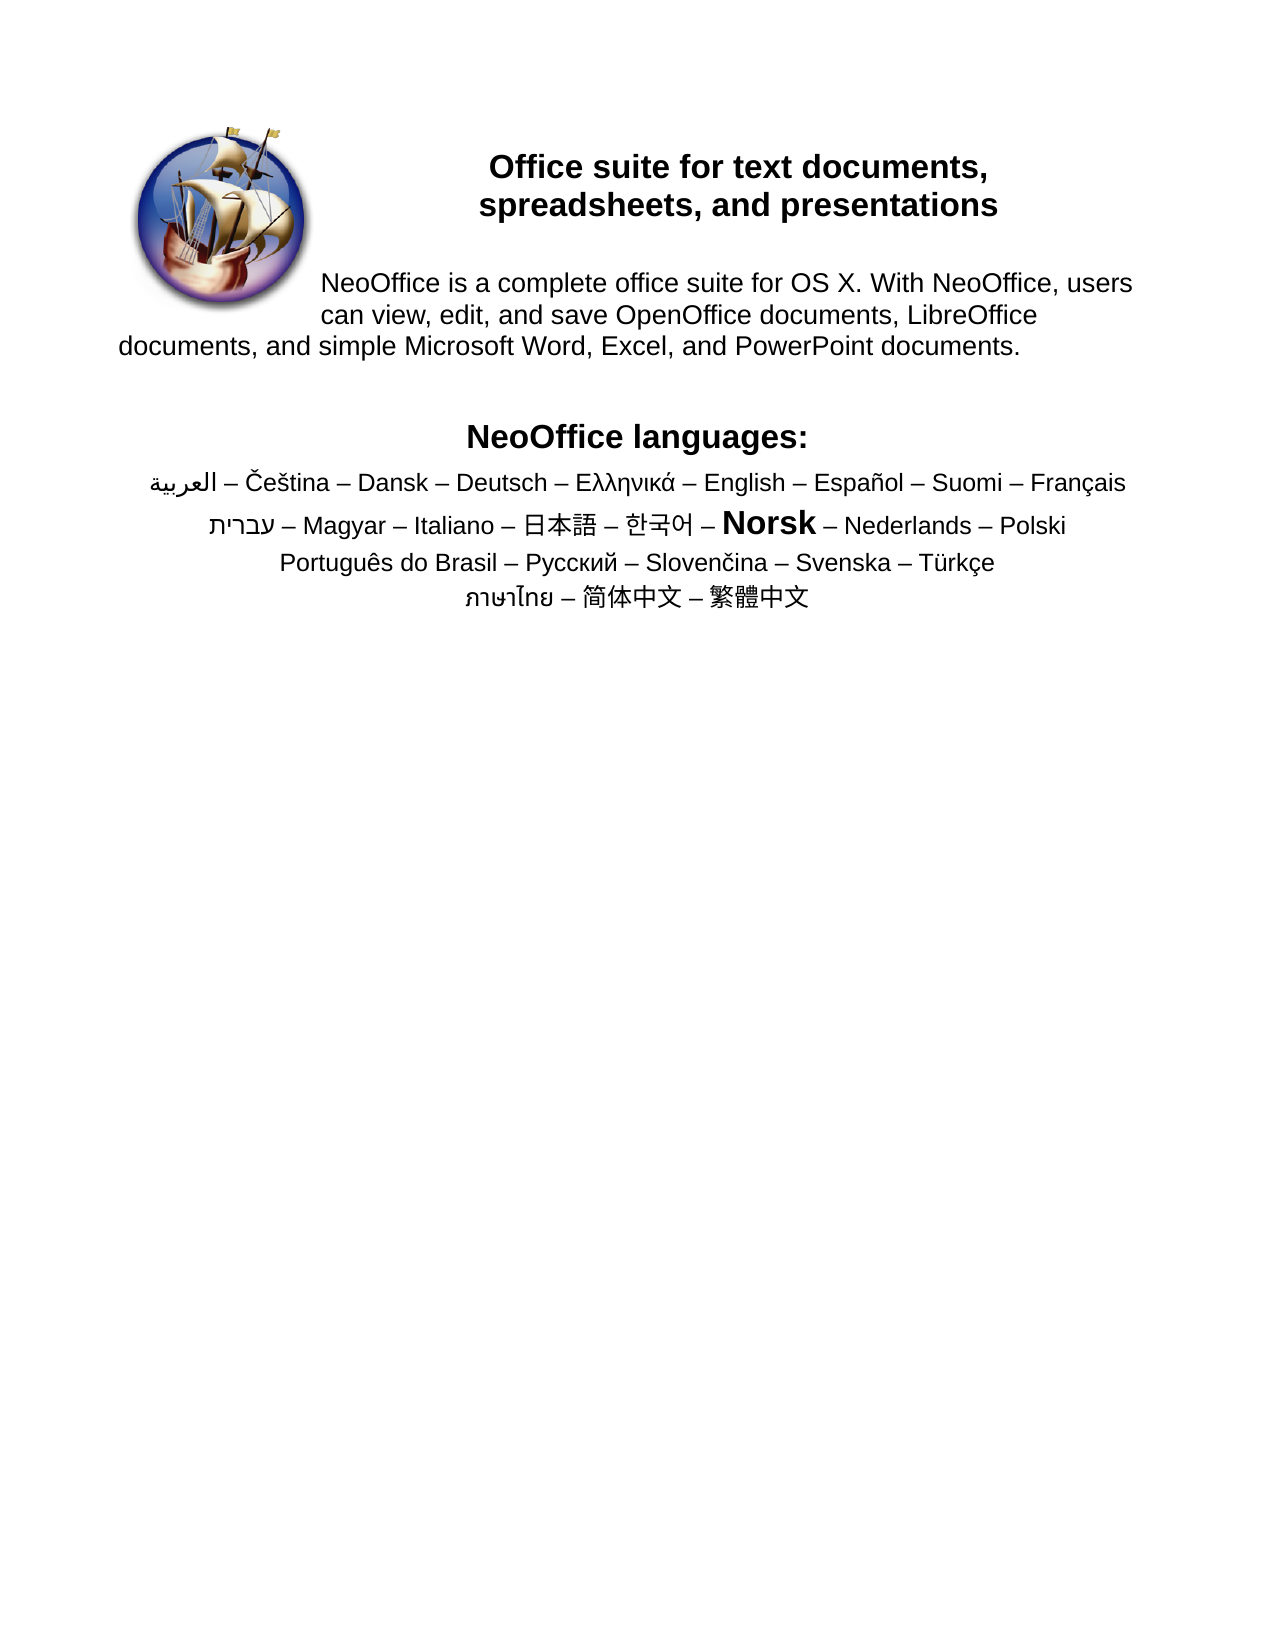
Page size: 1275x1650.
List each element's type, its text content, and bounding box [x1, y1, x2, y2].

text עברית – Magyar – Italiano – 日本語 – 한국어 – Norsk – Nederlands – Polski [118, 503, 1157, 542]
picture [120, 119, 321, 319]
text NeoOffice is a complete office suite for OS X. With NeoOffice, users can view, edit, and save OpenOffice documents, LibreOffice documents, and simple Microsoft Word, Excel, and PowerPoint documents. [118, 267, 1157, 361]
text Português do Brasil – Pусский – Slovenčina – Svenska – Türkçe [118, 548, 1157, 576]
text Office suite for text documents, [118, 118, 1157, 185]
text NeoOffice languages: [118, 417, 1157, 456]
text spreadsheets, and presentations [321, 185, 1157, 224]
text ภาษาไทย – 简体中文 – 繁體中文 [118, 582, 1157, 611]
text العربية – Čeština – Dansk – Deutsch – Ελληνικά – English – Español – Suomi – Français [118, 468, 1157, 497]
